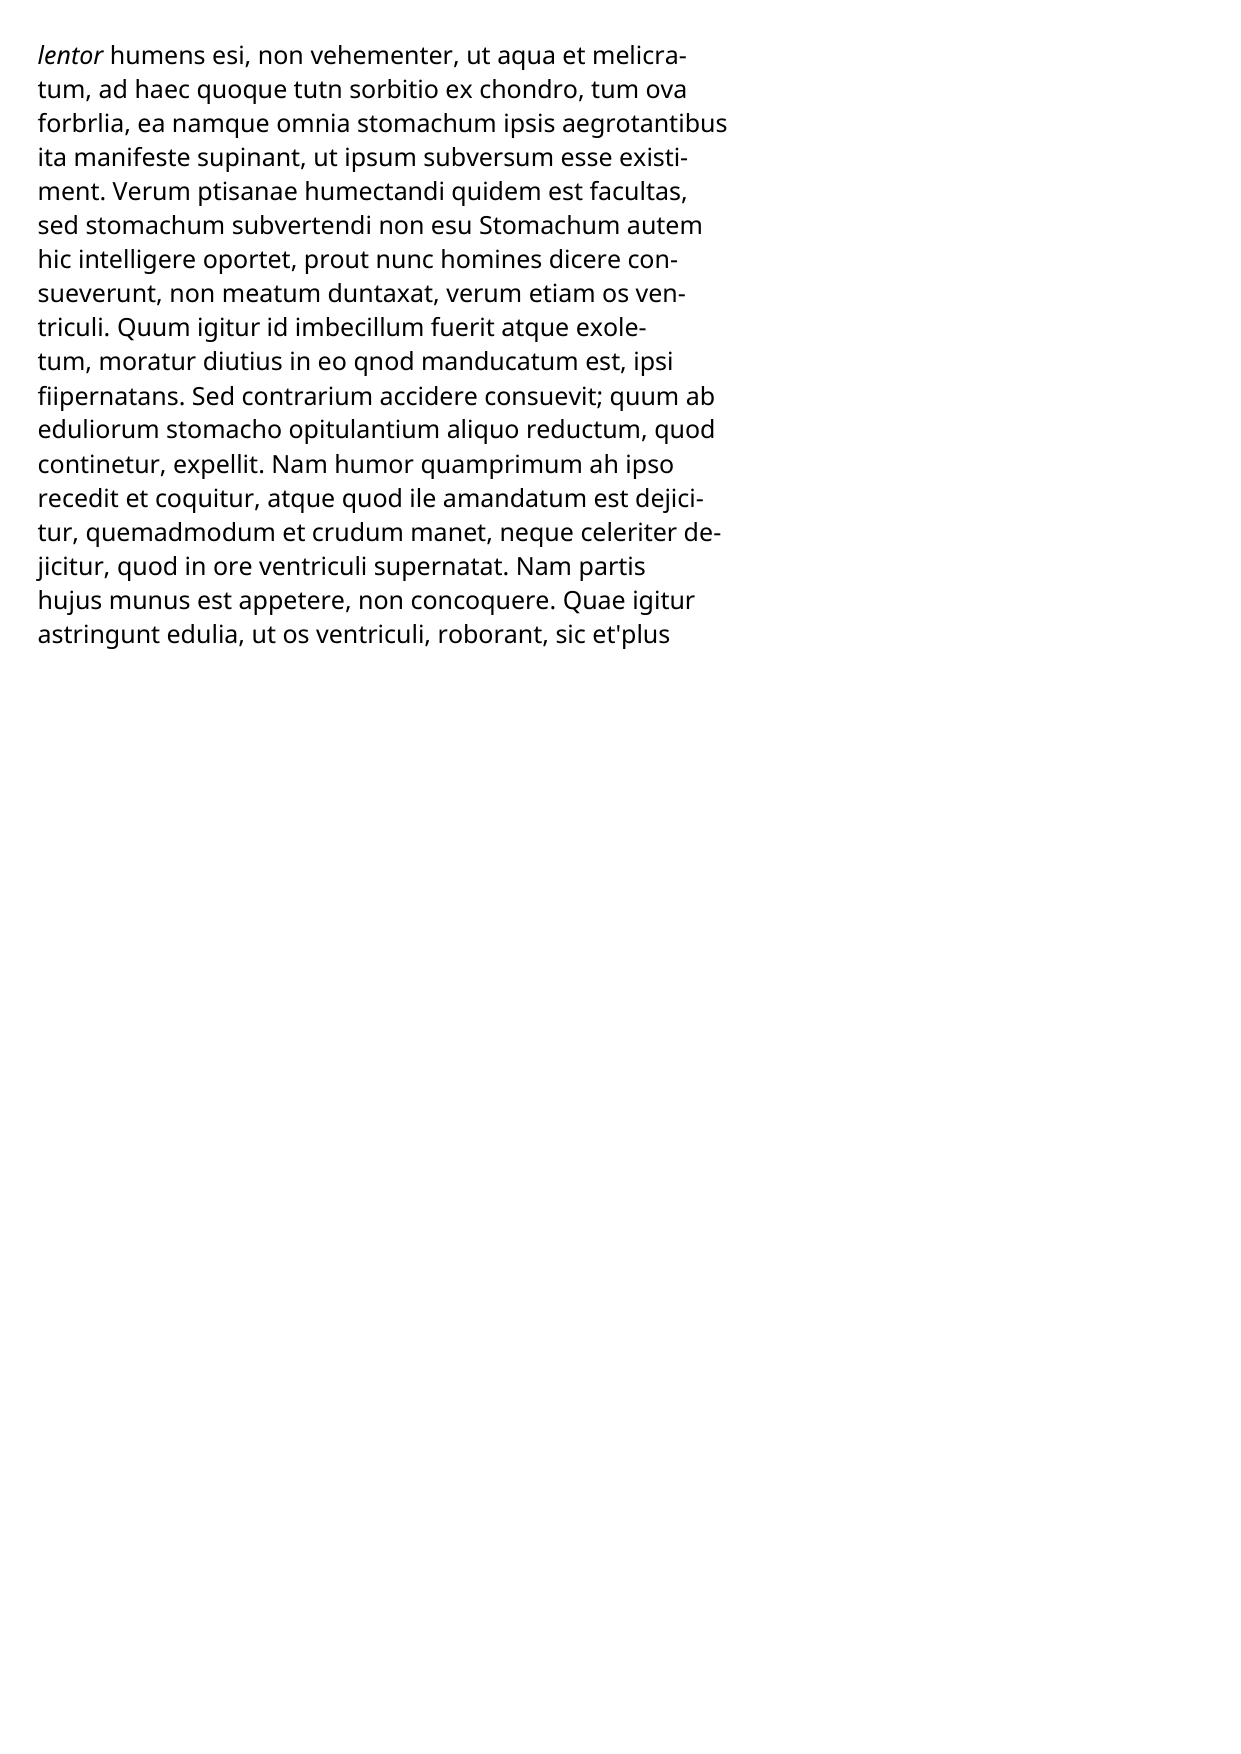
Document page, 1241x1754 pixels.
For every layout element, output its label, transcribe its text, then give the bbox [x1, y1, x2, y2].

text lentor humens esi, non vehementer, ut aqua et melicra- tum, ad haec quoque tutn sorbitio ex chondro, tum ova forbrlia, ea namque omnia stomachum ipsis aegrotantibus ita manifeste supinant, ut ipsum subversum esse existi- ment. Verum ptisanae humectandi quidem est facultas, sed stomachum subvertendi non esu Stomachum autem hic intelligere oportet, prout nunc homines dicere con- sueverunt, non meatum duntaxat, verum etiam os ven- triculi. Quum igitur id imbecillum fuerit atque exole- tum, moratur diutius in eo qnod manducatum est, ipsi fiipernatans. Sed contrarium accidere consuevit; quum ab eduliorum stomacho opitulantium aliquo reductum, quod continetur, expellit. Nam humor quamprimum ah ipso recedit et coquitur, atque quod ile amandatum est dejici- tur, quemadmodum et crudum manet, neque celeriter de- jicitur, quod in ore ventriculi supernatat. Nam partis hujus munus est appetere, non concoquere. Quae igitur astringunt edulia, ut os ventriculi, roborant, sic et'plus [37, 37, 1203, 651]
